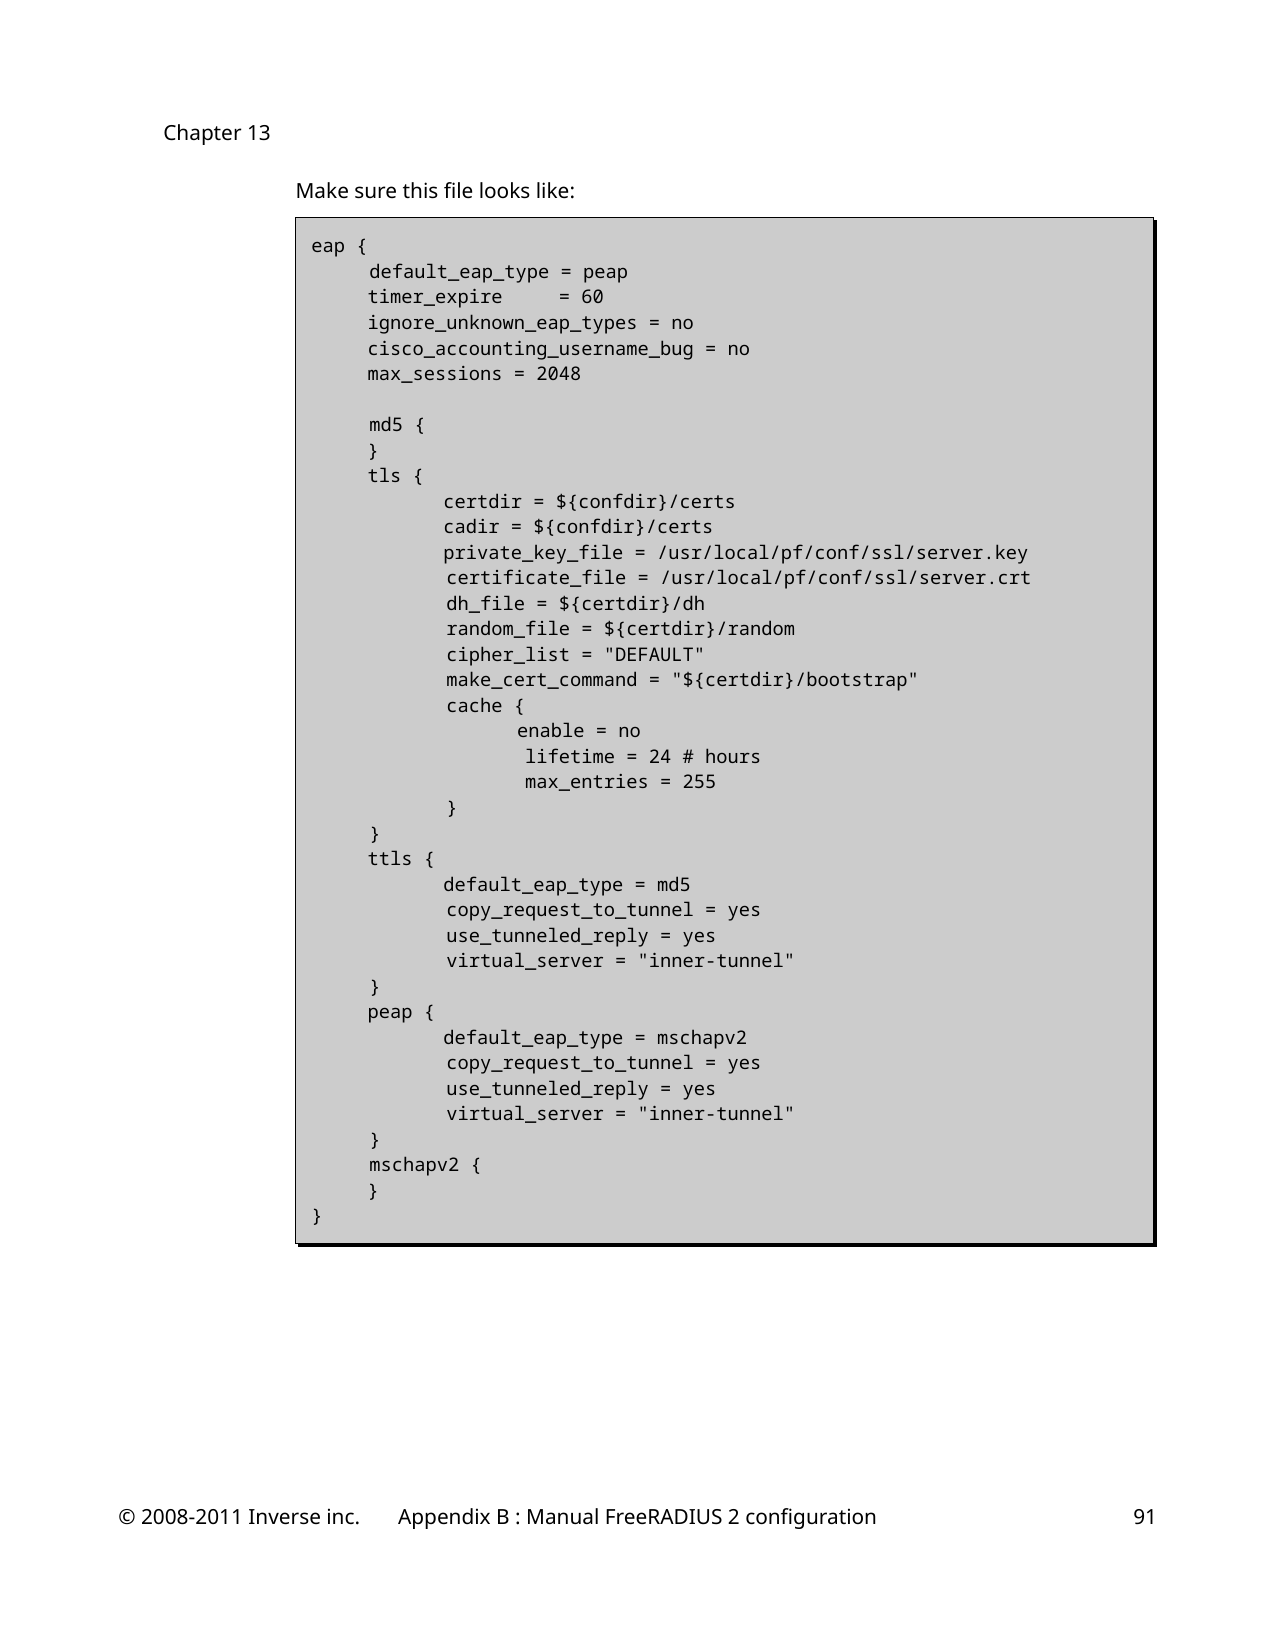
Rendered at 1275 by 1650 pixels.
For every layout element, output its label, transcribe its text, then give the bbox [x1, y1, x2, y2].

text eap { default_eap_type = peap timer_expire = 60 ignore_unknown_eap_types = no cisco_accounting_username_bug = no max_sessions = 2048 md5 { } tls { certdir = ${confdir}/certs cadir = ${confdir}/certs private_key_file = /usr/local/pf/conf/ssl/server.key certificate_file = /usr/local/pf/conf/ssl/server.crt dh_file = ${certdir}/dh random_file = ${certdir}/random cipher_list = "DEFAULT" make_cert_command = "${certdir}/bootstrap" cache { enable = no lifetime = 24 # hours max_entries = 255 } } ttls { default_eap_type = md5 copy_request_to_tunnel = yes use_tunneled_reply = yes virtual_server = "inner-tunnel" } peap { default_eap_type = mschapv2 copy_request_to_tunnel = yes use_tunneled_reply = yes virtual_server = "inner-tunnel" } mschapv2 { } } [296, 218, 1153, 1243]
text Make sure this file looks like: [295, 176, 1157, 204]
